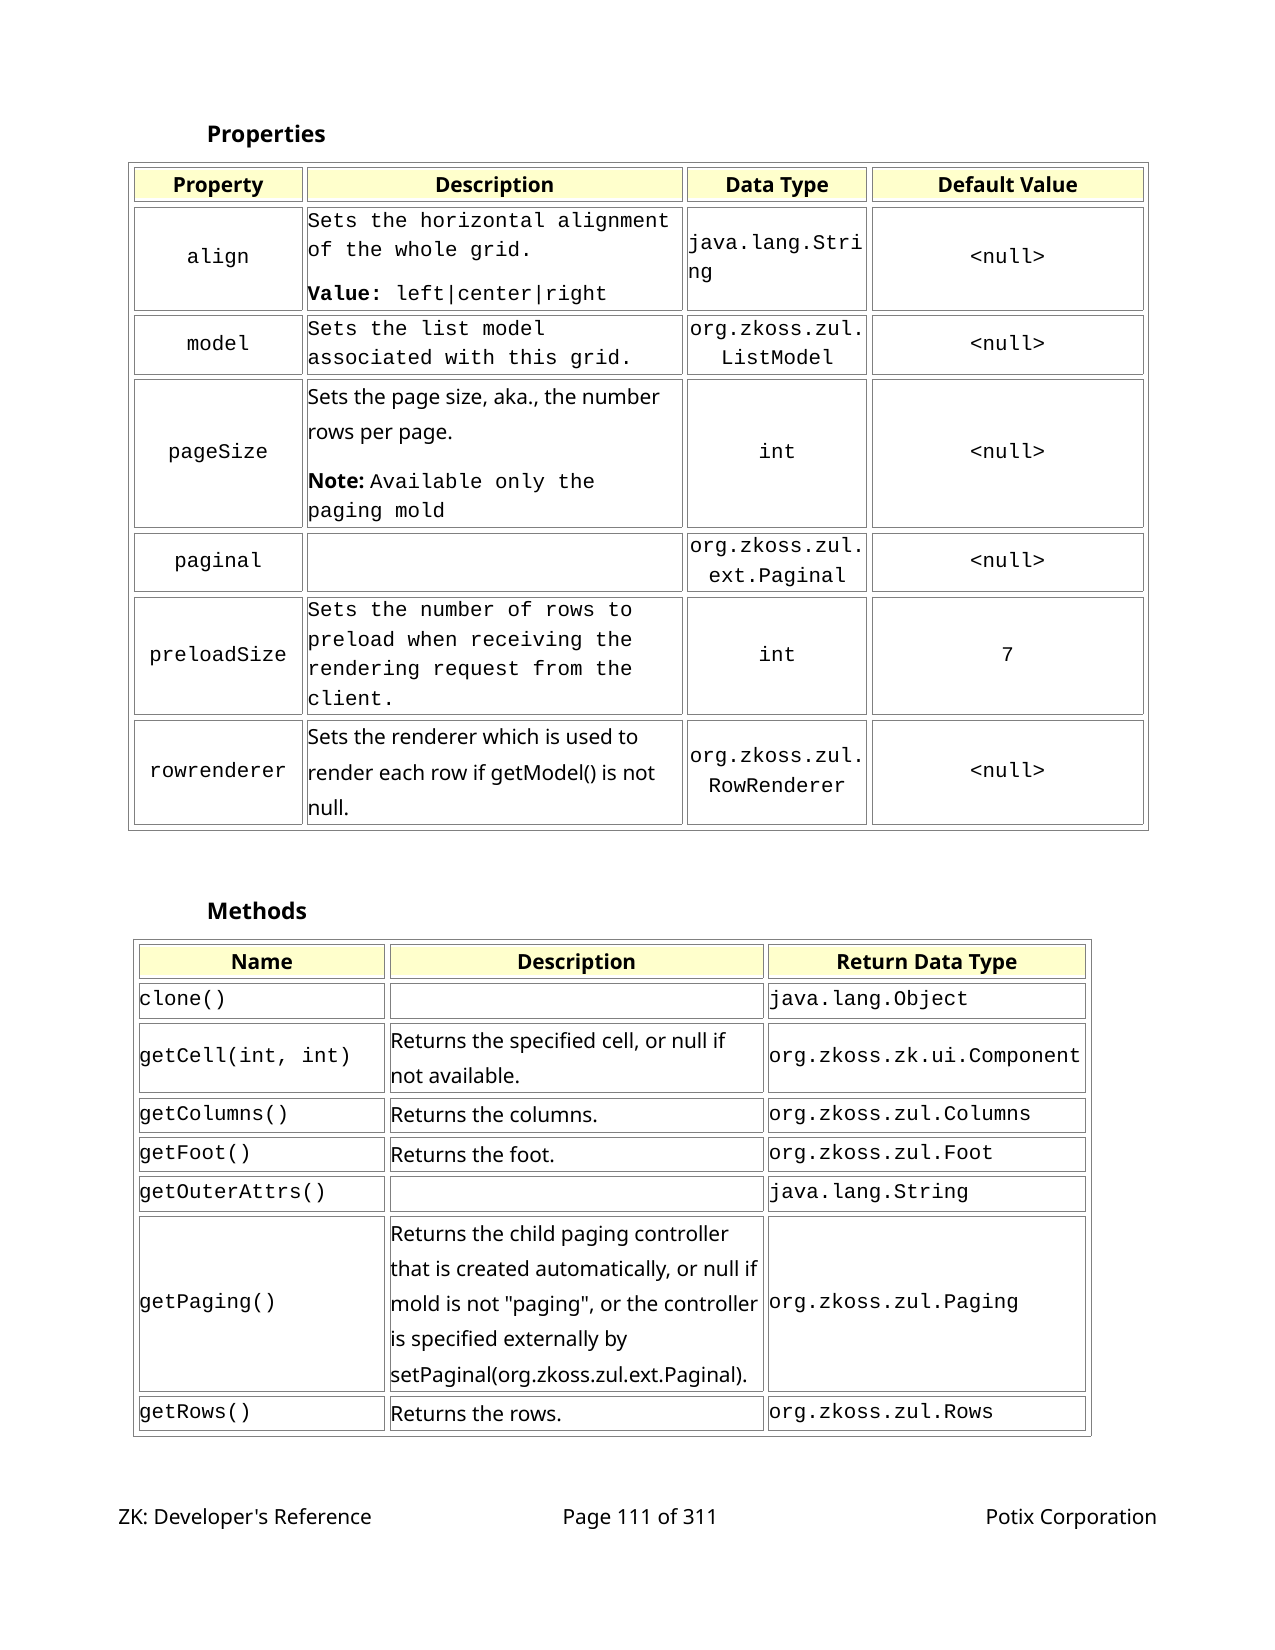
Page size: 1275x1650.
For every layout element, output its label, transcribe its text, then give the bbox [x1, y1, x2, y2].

table_cell Returns the rows. [387, 1391, 766, 1430]
table_cell java.lang.String [766, 1171, 1088, 1211]
table_header Property [131, 163, 304, 201]
table_cell <null> [869, 527, 1146, 591]
table_cell Sets the renderer which is used to render each row if getModel() is not null. [305, 714, 685, 824]
table_cell preloadSize [131, 591, 304, 714]
table_header Return Data Type [766, 940, 1088, 978]
table_cell <null> [869, 201, 1146, 310]
table_cell rowrenderer [131, 714, 304, 824]
table_cell getFoot() [136, 1132, 387, 1171]
table_cell clone() [136, 978, 387, 1017]
table_cell org.zkoss.zul.Foot [766, 1132, 1088, 1171]
table_cell java.lang.String [685, 201, 869, 310]
subtitle Properties [207, 118, 1157, 149]
table_cell getRows() [136, 1391, 387, 1430]
table_cell getPaging() [136, 1211, 387, 1391]
table_header Default Value [869, 163, 1146, 201]
table_cell paginal [131, 527, 304, 591]
table_cell java.lang.Object [766, 978, 1088, 1017]
table_cell getColumns() [136, 1092, 387, 1132]
table_cell [387, 978, 766, 1017]
table_cell <null> [869, 374, 1146, 527]
table_cell model [131, 310, 304, 374]
subtitle Methods [207, 895, 1157, 926]
table_cell Sets the horizontal alignment of the whole grid. Value: left|center|right [305, 201, 685, 310]
table_cell org.zkoss.zul.Paging [766, 1211, 1088, 1391]
table_cell <null> [869, 310, 1146, 374]
table_cell [387, 1171, 766, 1211]
table_cell org.zkoss.zul.ext.Paginal [685, 527, 869, 591]
table_cell [391, 1177, 763, 1211]
table_cell int [685, 374, 869, 527]
table_cell 7 [869, 591, 1146, 714]
table_cell <null> [869, 714, 1146, 824]
table_cell getCell(int, int) [136, 1018, 387, 1092]
table_cell Returns the columns. [387, 1092, 766, 1132]
table_cell org.zkoss.zul.ListModel [685, 310, 869, 374]
table_header Description [305, 163, 685, 201]
table_cell Sets the number of rows to preload when receiving the rendering request from the client. [305, 591, 685, 714]
table_cell [305, 527, 685, 591]
table_cell [391, 984, 763, 1017]
table_header Name [136, 940, 387, 978]
table_cell Returns the specified cell, or null if not available. [387, 1018, 766, 1092]
table_cell Returns the foot. [387, 1132, 766, 1171]
table_cell org.zkoss.zk.ui.Component [766, 1018, 1088, 1092]
table_header Data Type [685, 163, 869, 201]
table_cell org.zkoss.zul.Columns [766, 1092, 1088, 1132]
table_cell getOuterAttrs() [136, 1171, 387, 1211]
table_cell Returns the child paging controller that is created automatically, or null if mold is not "paging", or the controller is specified externally by setPaginal(org.zkoss.zul.ext.Paginal). [387, 1211, 766, 1391]
table_cell org.zkoss.zul.Rows [766, 1391, 1088, 1430]
table_cell Sets the page size, aka., the number rows per page. Note: Available only the paging mold [305, 374, 685, 527]
table_cell Sets the list model associated with this grid. [305, 310, 685, 374]
table_cell pageSize [131, 374, 304, 527]
table_cell align [131, 201, 304, 310]
table_cell int [685, 591, 869, 714]
table_header Description [387, 940, 766, 978]
table_cell org.zkoss.zul.RowRenderer [685, 714, 869, 824]
table_cell [308, 534, 682, 591]
